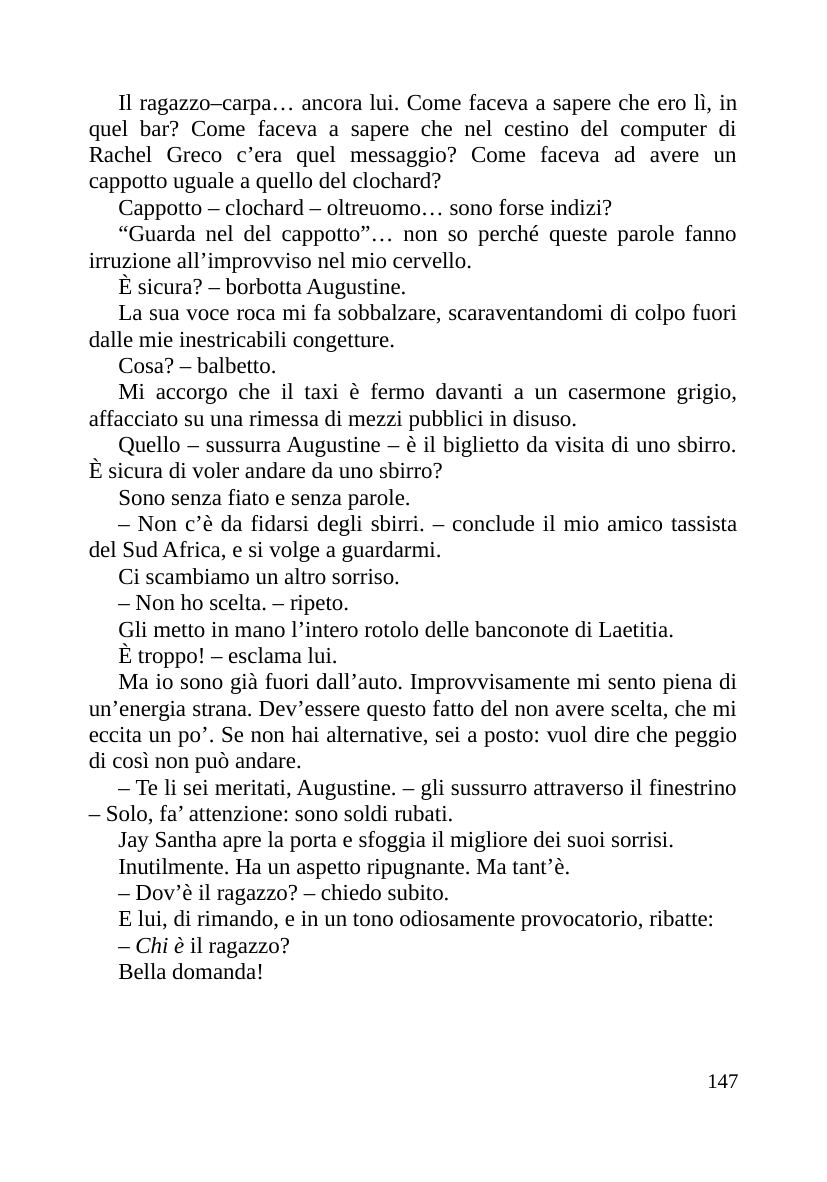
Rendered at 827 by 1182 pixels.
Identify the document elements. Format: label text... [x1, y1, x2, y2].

text Cosa? – balbetto. [88, 352, 738, 378]
text La sua voce roca mi fa sobbalzare, scaraventandomi di colpo fuori dalle mie inestricabili congetture. [88, 299, 738, 352]
text Sono senza fiato e senza parole. [88, 484, 738, 510]
text – Non ho scelta. – ripeto. [88, 589, 738, 616]
text – Chi è il ragazzo? [88, 932, 738, 958]
text Inutilmente. Ha un aspetto ripugnante. Ma tant’è. [88, 853, 738, 879]
text – Non c’è da fidarsi degli sbirri. – conclude il mio amico tassista del Sud Africa, e si volge a guardarmi. [88, 510, 738, 563]
text – Te li sei meritati, Augustine. – gli sussurro attraverso il finestrino – Solo, fa’ attenzione: sono soldi rubati. [88, 774, 738, 826]
text Gli metto in mano l’intero rotolo delle banconote di Laetitia. [88, 616, 738, 642]
text È sicura? – borbotta Augustine. [88, 273, 738, 299]
text Ci scambiamo un altro sorriso. [88, 563, 738, 589]
text E lui, di rimando, e in un tono odiosamente provocatorio, ribatte: [88, 906, 738, 932]
text Mi accorgo che il taxi è fermo davanti a un casermone grigio, affacciato su una rimessa di mezzi pubblici in disuso. [88, 378, 738, 431]
text Il ragazzo–carpa… ancora lui. Come faceva a sapere che ero lì, in quel bar? Come faceva a sapere che nel cestino del computer di Rachel Greco c’era quel messaggio? Come faceva ad avere un cappotto uguale a quello del clochard? [88, 88, 738, 194]
text – Dov’è il ragazzo? – chiedo subito. [88, 879, 738, 906]
text Bella domanda! [88, 958, 738, 984]
text Quello – sussurra Augustine – è il biglietto da visita di uno sbirro. È sicura di voler andare da uno sbirro? [88, 431, 738, 484]
text Cappotto – clochard – oltreuomo… sono forse indizi? [88, 194, 738, 220]
text “Guarda nel del cappotto”… non so perché queste parole fanno irruzione all’improvviso nel mio cervello. [88, 220, 738, 273]
text È troppo! – esclama lui. [88, 642, 738, 668]
text Ma io sono già fuori dall’auto. Improvvisamente mi sento piena di un’energia strana. Dev’essere questo fatto del non avere scelta, che mi eccita un po’. Se non hai alternative, sei a posto: vuol dire che peggio di così non può andare. [88, 668, 738, 774]
text Jay Santha apre la porta e sfoggia il migliore dei suoi sorrisi. [88, 826, 738, 853]
